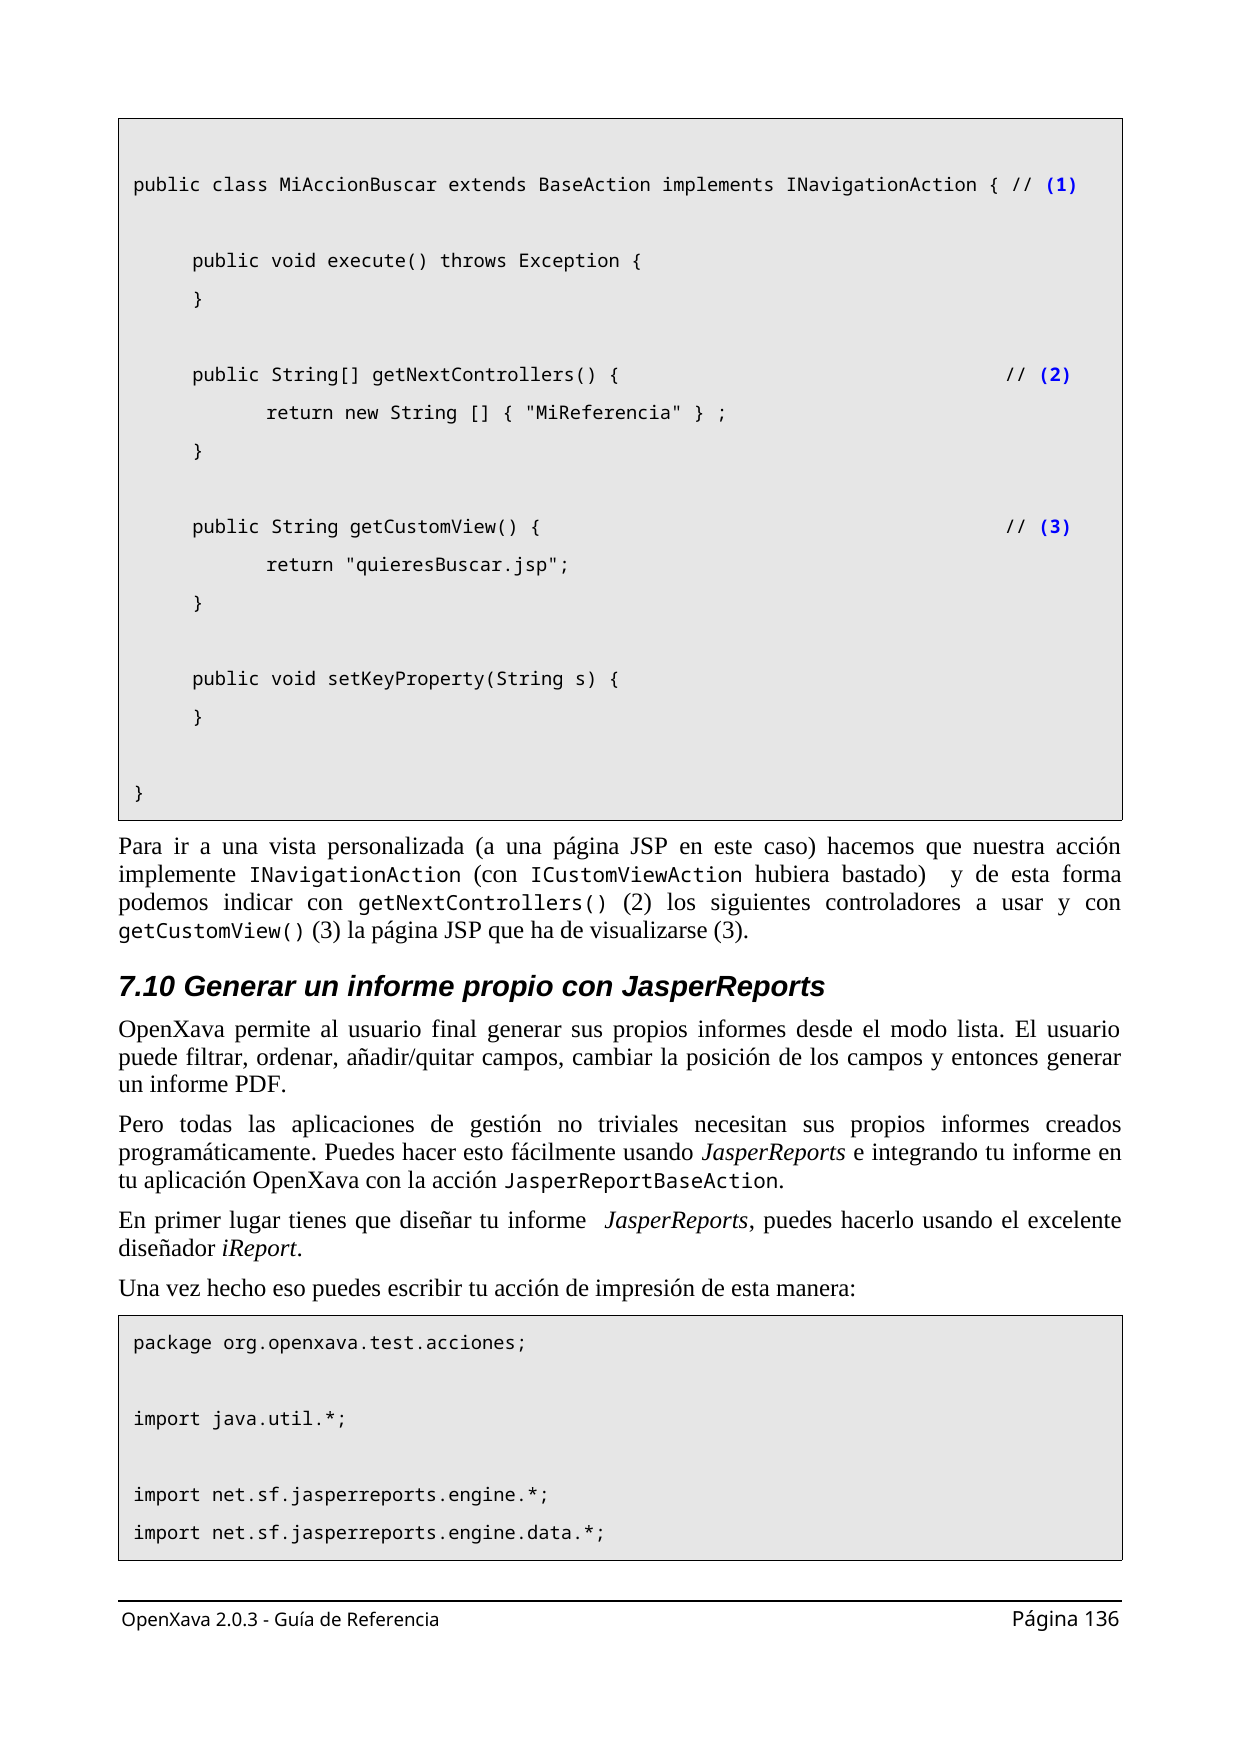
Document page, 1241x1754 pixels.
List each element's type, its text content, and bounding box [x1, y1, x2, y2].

text Una vez hecho eso puedes escribir tu acción de impresión de esta manera: [118, 1274, 1122, 1302]
text return new String [] { "MiReferencia" } ; [119, 384, 1122, 422]
text public String getCustomView() { // (3) [119, 498, 1122, 536]
text } [119, 688, 1122, 726]
text public String[] getNextControllers() { // (2) [119, 346, 1122, 384]
text } [119, 574, 1122, 612]
text Pero todas las aplicaciones de gestión no triviales necesitan sus propios informes creados programáticamente. Puedes hacer esto fácilmente usando JasperReports e integrando tu informe en tu aplicación OpenXava con la acción JasperReportBaseAction. [118, 1111, 1122, 1194]
text OpenXava permite al usuario final generar sus propios informes desde el modo lista. El usuario puede filtrar, ordenar, añadir/quitar campos, cambiar la posición de los campos y entonces generar un informe PDF. [118, 1015, 1122, 1098]
text } [119, 422, 1122, 460]
text } [119, 764, 1122, 820]
text public class MiAccionBuscar extends BaseAction implements INavigationAction { // (1) [119, 156, 1122, 194]
text En primer lugar tienes que diseñar tu informe JasperReports, puedes hacerlo usando el excelente diseñador iReport. [118, 1207, 1122, 1262]
text } [119, 270, 1122, 308]
subtitle Generar un informe propio con JasperReports [118, 970, 1122, 1002]
text public void setKeyProperty(String s) { [119, 650, 1122, 688]
text public void execute() throws Exception { [119, 232, 1122, 270]
text import net.sf.jasperreports.engine.*; [119, 1467, 1122, 1505]
text package org.openxava.test.acciones; [119, 1316, 1122, 1353]
text import java.util.*; [119, 1391, 1122, 1429]
text import net.sf.jasperreports.engine.data.*; [119, 1505, 1122, 1560]
text Para ir a una vista personalizada (a una página JSP en este caso) hacemos que nuestra acción implemente INavigationAction (con ICustomViewAction hubiera bastado) y de esta forma podemos indicar con getNextControllers() (2) los siguientes controladores a usar y con getCustomView() (3) la página JSP que ha de visualizarse (3). [118, 832, 1122, 945]
text return "quieresBuscar.jsp"; [119, 536, 1122, 574]
